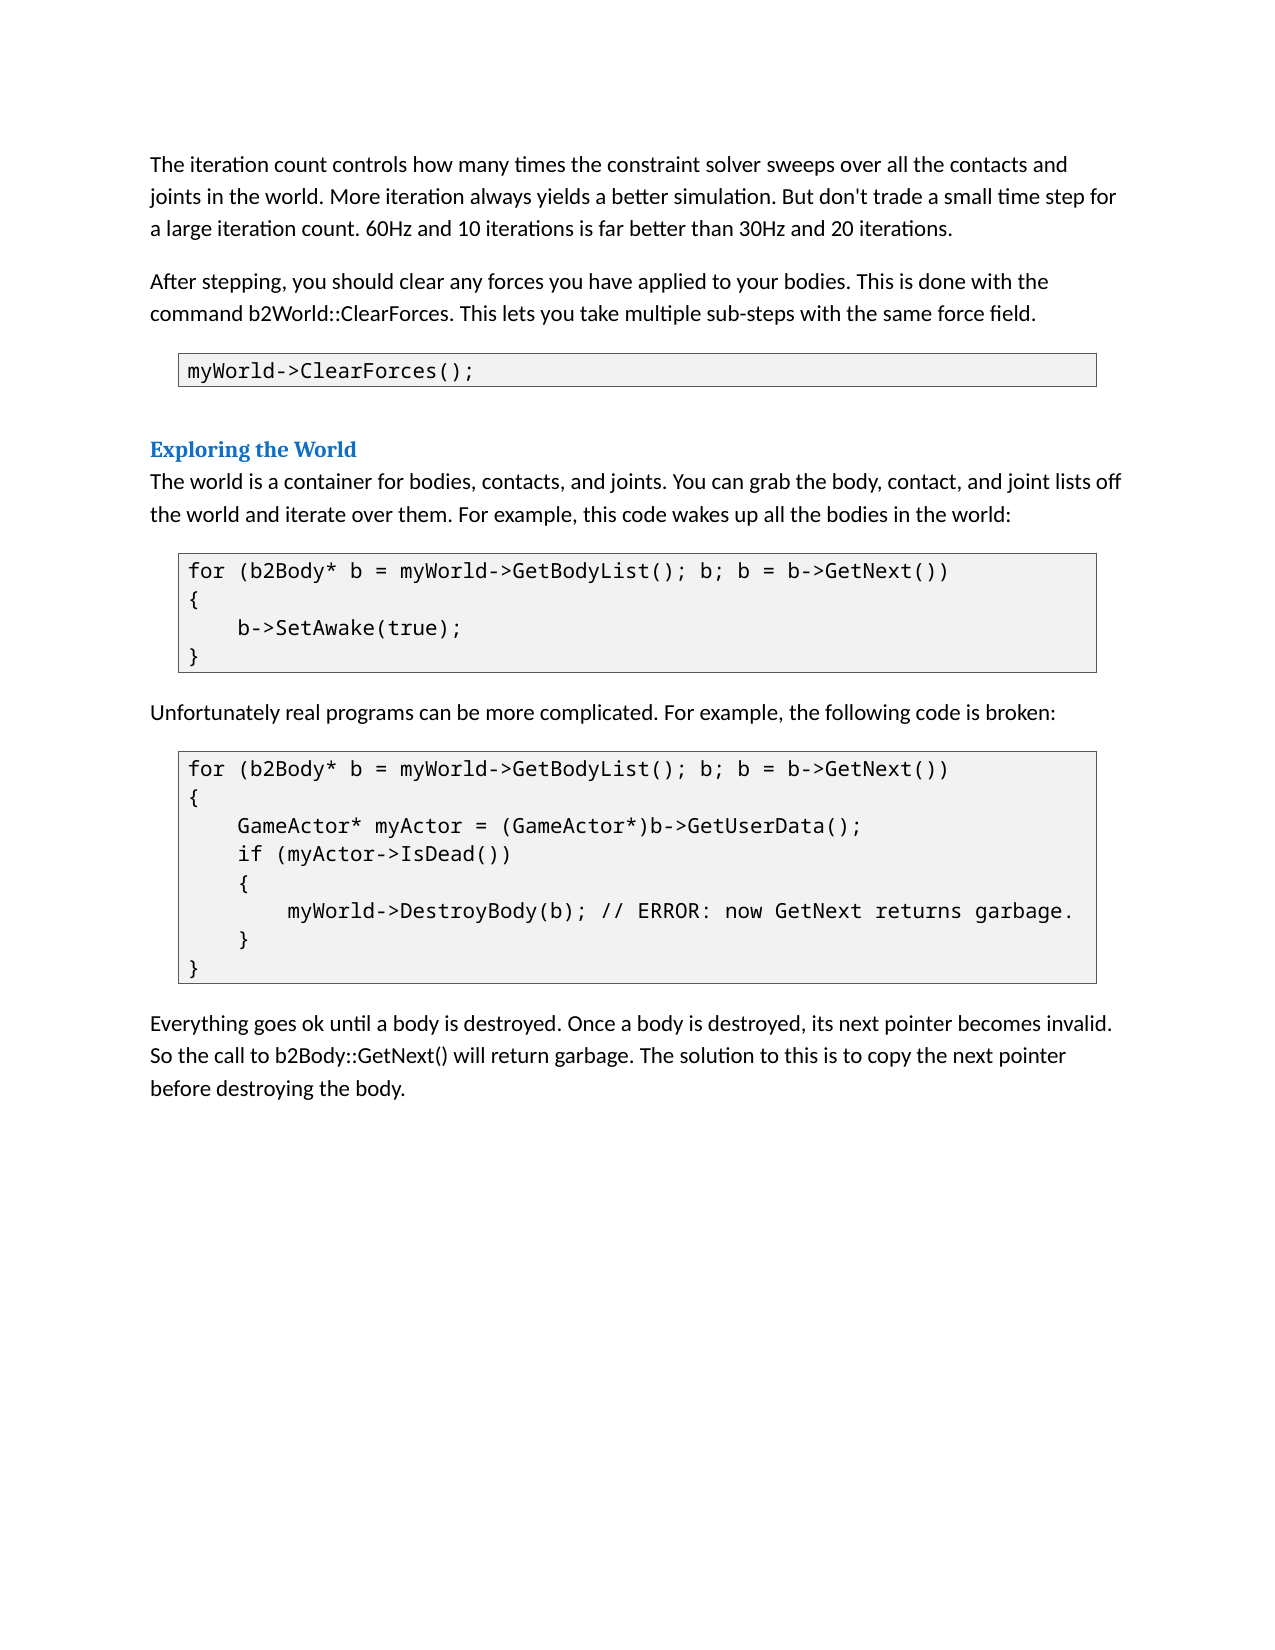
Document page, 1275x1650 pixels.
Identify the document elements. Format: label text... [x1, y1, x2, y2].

text { [179, 864, 1096, 893]
text myWorld->DestroyBody(b); // ERROR: now GetNext returns garbage. [179, 893, 1096, 921]
text for (b2Body* b = myWorld->GetBodyList(); b; b = b->GetNext()) [179, 752, 1096, 779]
text Everything goes ok until a body is destroyed. Once a body is destroyed, its next pointer becomes invalid. So the call to b2Body::GetNext() will return garbage. The solution to this is to copy the next pointer before destroying the body. [150, 1009, 1125, 1102]
subtitle Exploring the World [150, 437, 1125, 464]
text GameActor* myActor = (GameActor*)b->GetUserData(); [179, 808, 1096, 836]
text myWorld->ClearForces(); [179, 354, 1096, 386]
text b->SetAwake(true); [179, 609, 1096, 638]
text } [179, 950, 1096, 983]
text } [179, 921, 1096, 950]
text if (myActor->IsDead()) [179, 836, 1096, 864]
text { [179, 581, 1096, 609]
text { [179, 779, 1096, 808]
text The world is a container for bodies, contacts, and joints. You can grab the body, contact, and joint lists off the world and iterate over them. For example, this code wakes up all the bodies in the world: [150, 467, 1125, 528]
text The iteration count controls how many times the constraint solver sweeps over all the contacts and joints in the world. More iteration always yields a better simulation. But don't trade a small time step for a large iteration count. 60Hz and 10 iterations is far better than 30Hz and 20 iterations. [150, 150, 1125, 242]
text After stepping, you should clear any forces you have applied to your bodies. This is done with the command b2World::ClearForces. This lets you take multiple sub-steps with the same force field. [150, 267, 1125, 328]
text Unfortunately real programs can be more complicated. For example, the following code is broken: [150, 698, 1125, 726]
text for (b2Body* b = myWorld->GetBodyList(); b; b = b->GetNext()) [179, 554, 1096, 581]
text } [179, 638, 1096, 672]
